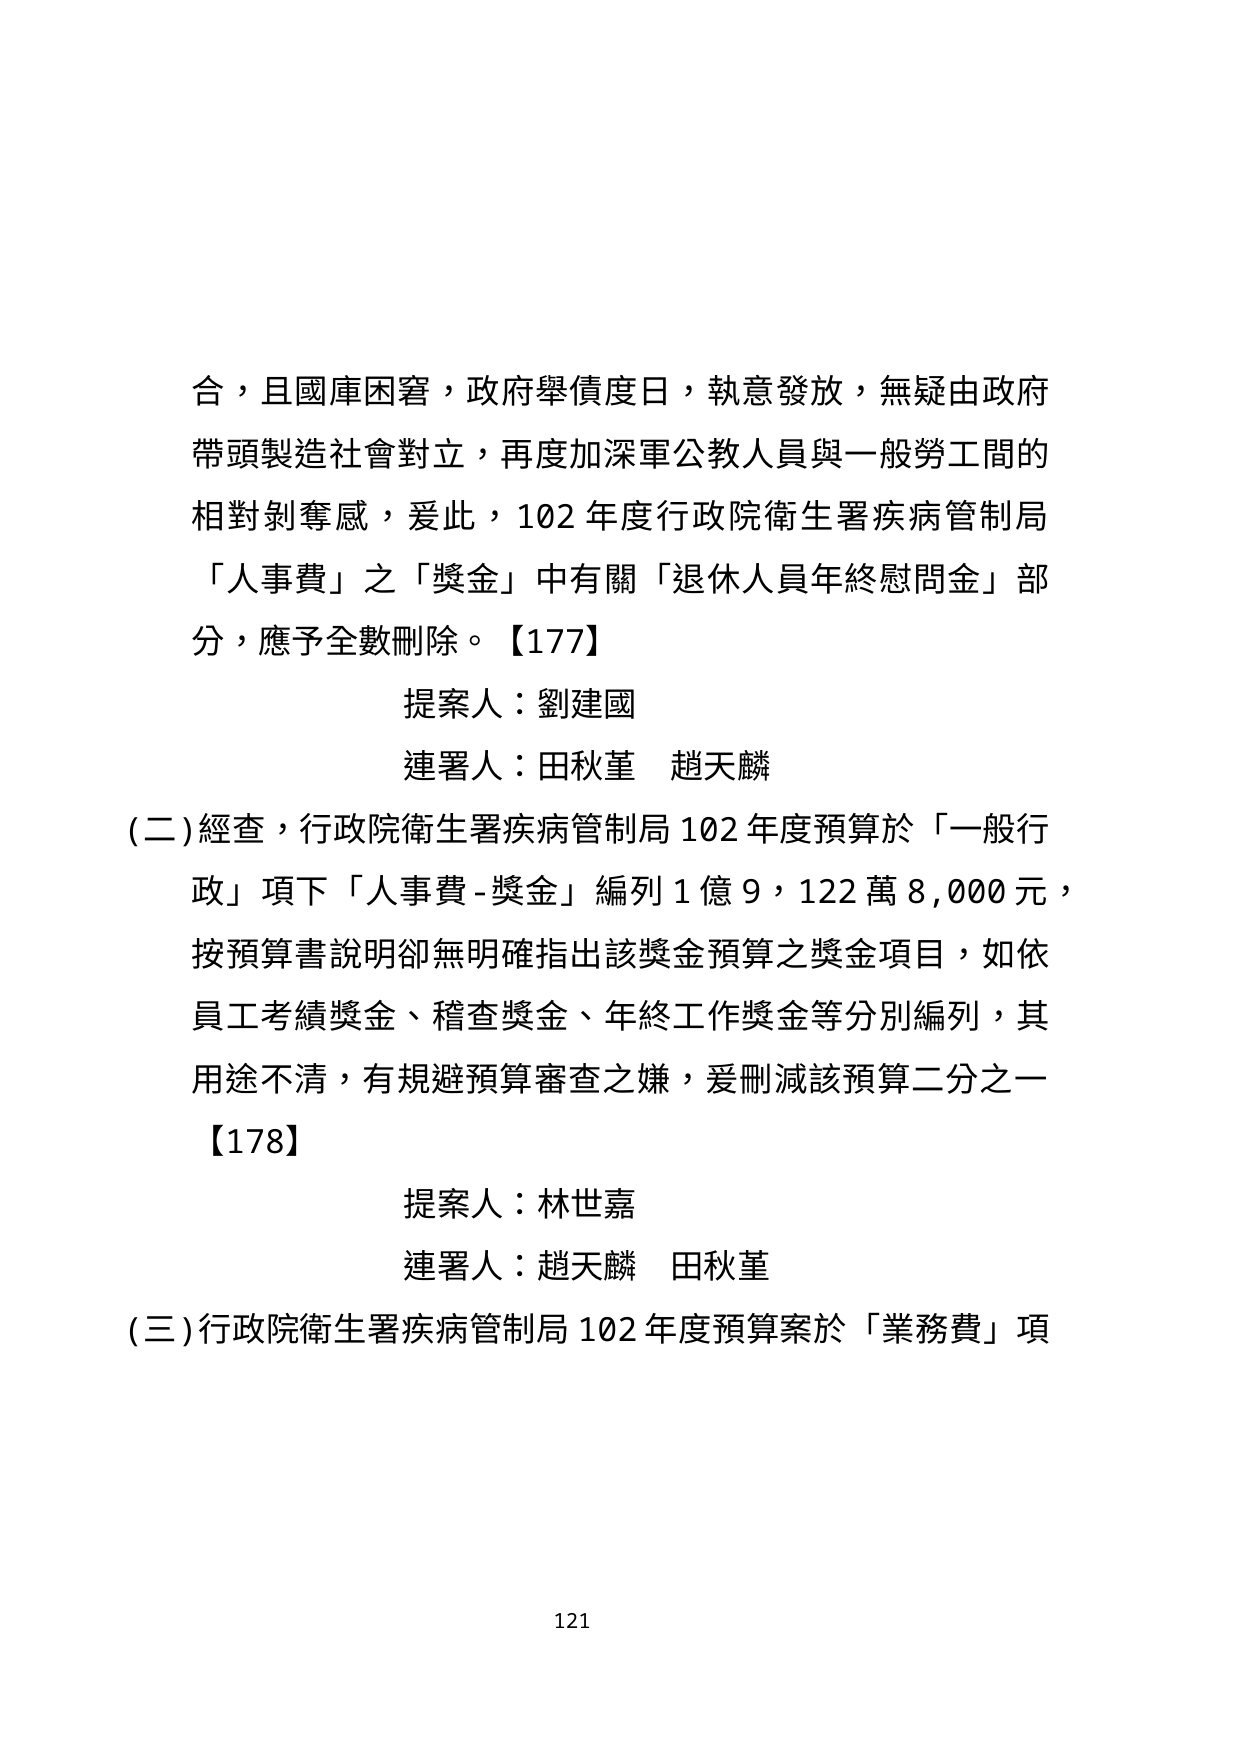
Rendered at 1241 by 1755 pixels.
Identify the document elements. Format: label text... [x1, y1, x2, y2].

text (二)經查，行政院衛生署疾病管制局102年度預算於「一般行政」項下「人事費-獎金」編列1億9，122萬8,000元，按預算書說明卻無明確指出該獎金預算之獎金項目，如依員工考績獎金、稽查獎金、年終工作獎金等分別編列，其用途不清，有規避預算審查之嫌，爰刪減該預算二分之一。【178】 [123, 785, 1050, 1160]
text 連署人：趙天麟 田秋堇 [94, 1222, 1050, 1285]
text 連署人：田秋堇 趙天麟 [94, 722, 1050, 785]
text 提案人：林世嘉 [94, 1160, 1050, 1222]
text 提案人：劉建國 [94, 660, 1050, 722]
text 合，且國庫困窘，政府舉債度日，執意發放，無疑由政府帶頭製造社會對立，再度加深軍公教人員與一般勞工間的相對剝奪感，爰此，102年度行政院衛生署疾病管制局「人事費」之「獎金」中有關「退休人員年終慰問金」部分，應予全數刪除。【177】 [123, 347, 1050, 660]
text (三)行政院衛生署疾病管制局102年度預算案於「業務費」項 [123, 1285, 1050, 1347]
